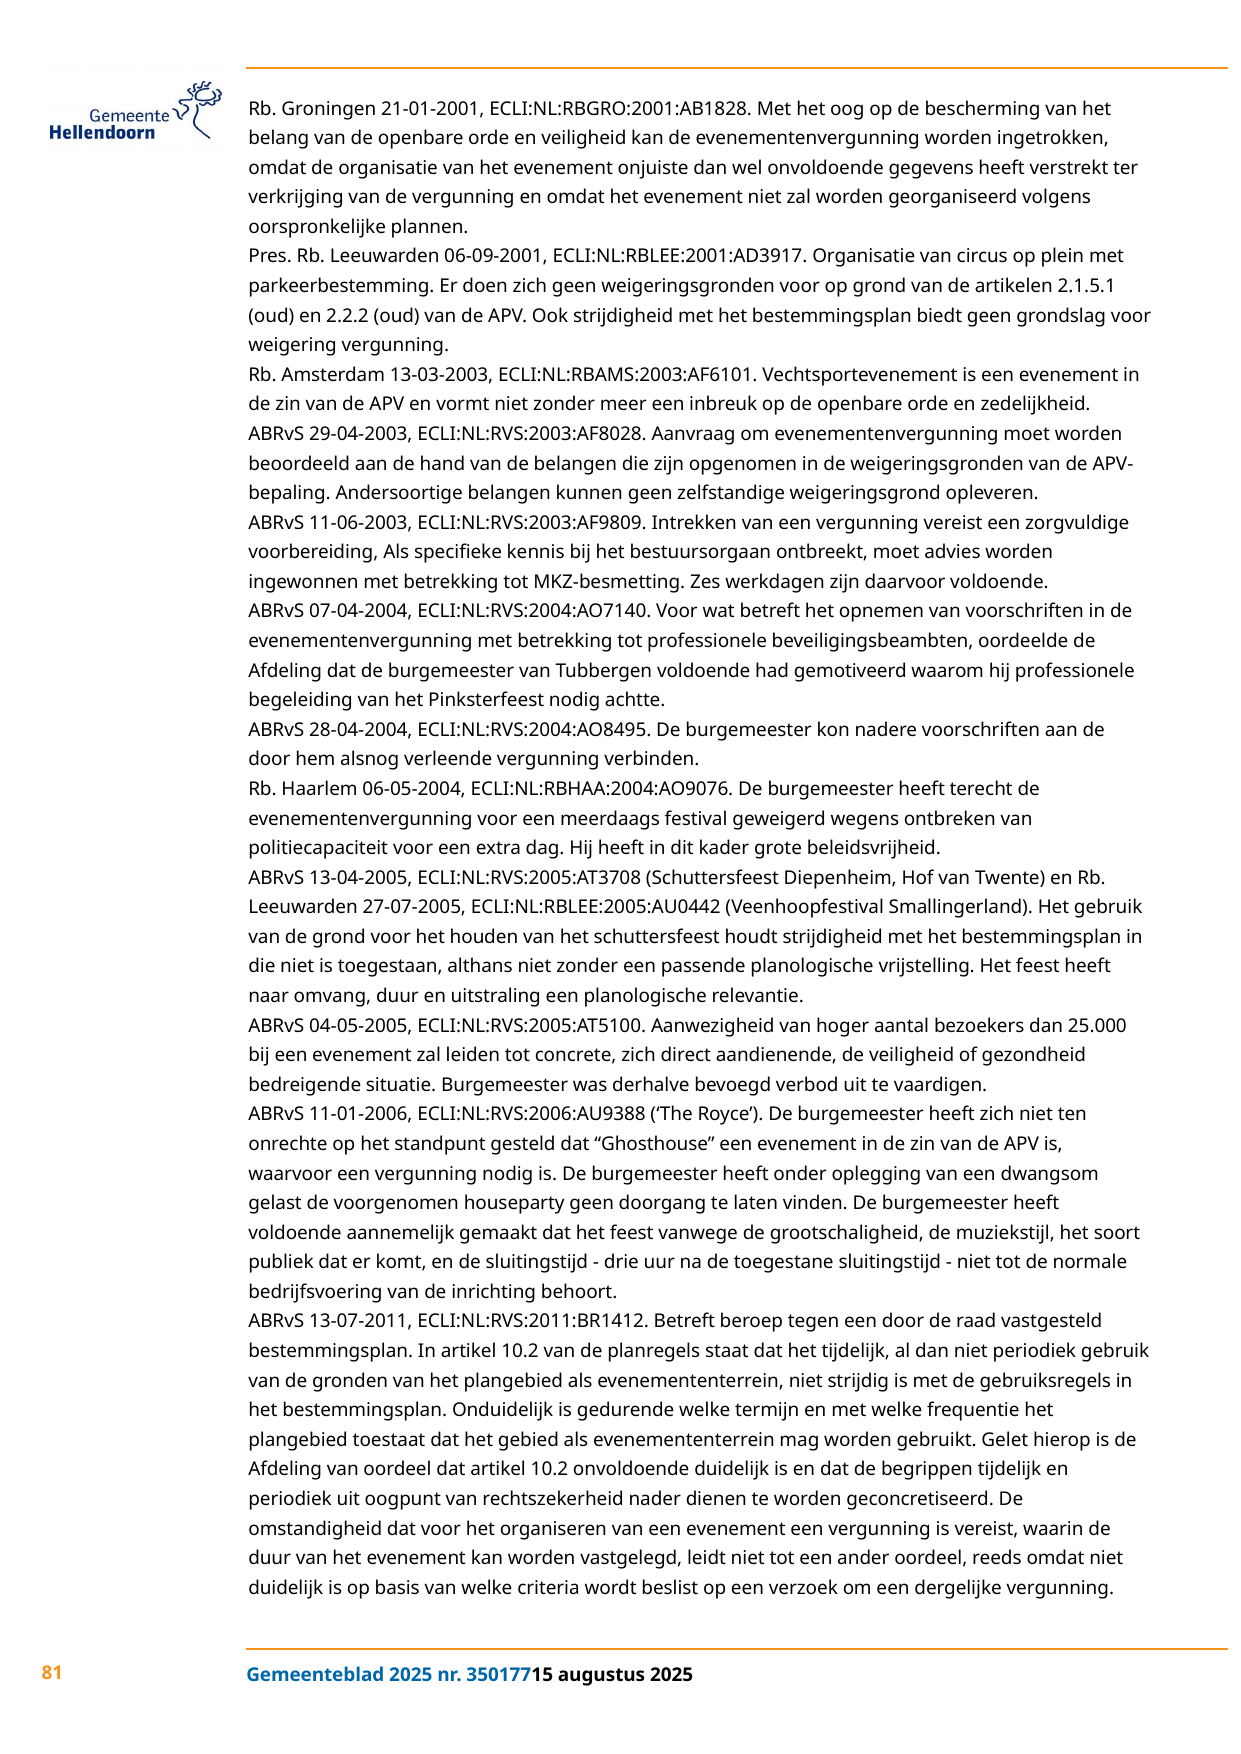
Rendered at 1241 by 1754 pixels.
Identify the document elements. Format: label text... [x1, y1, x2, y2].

picture [41, 47, 231, 172]
text Pres. Rb. Leeuwarden 06-09-2001, ECLI:NL:RBLEE:2001:AD3917. Organisatie van circus op plein met parkeerbestemming. Er doen zich geen weigeringsgronden voor op grond van de artikelen 2.1.5.1 (oud) en 2.2.2 (oud) van de APV. Ook strijdigheid met het bestemmingsplan biedt geen grondslag voor weigering vergunning. [248, 243, 1152, 357]
text Rb. Haarlem 06-05-2004, ECLI:NL:RBHAA:2004:AO9076. De burgemeester heeft terecht de evenementenvergunning voor een meerdaags festival geweigerd wegens ontbreken van politiecapaciteit voor een extra dag. Hij heeft in dit kader grote beleidsvrijheid. [248, 775, 1152, 860]
text ABRvS 29-04-2003, ECLI:NL:RVS:2003:AF8028. Aanvraag om evenementenvergunning moet worden beoordeeld aan de hand van de belangen die zijn opgenomen in de weigeringsgronden van de APV-bepaling. Andersoortige belangen kunnen geen zelfstandige weigeringsgrond opleveren. [248, 420, 1152, 505]
text Rb. Groningen 21-01-2001, ECLI:NL:RBGRO:2001:AB1828. Met het oog op de bescherming van het belang van de openbare orde en veiligheid kan de evenementenvergunning worden ingetrokken, omdat de organisatie van het evenement onjuiste dan wel onvoldoende gegevens heeft verstrekt ter verkrijging van de vergunning en omdat het evenement niet zal worden georganiseerd volgens oorspronkelijke plannen. [248, 95, 1152, 239]
text ABRvS 11-06-2003, ECLI:NL:RVS:2003:AF9809. Intrekken van een vergunning vereist een zorgvuldige voorbereiding, Als specifieke kennis bij het bestuursorgaan ontbreekt, moet advies worden ingewonnen met betrekking tot MKZ-besmetting. Zes werkdagen zijn daarvoor voldoende. [248, 509, 1152, 594]
text ABRvS 07-04-2004, ECLI:NL:RVS:2004:AO7140. Voor wat betreft het opnemen van voorschriften in de evenementenvergunning met betrekking tot professionele beveiligingsbeambten, oordeelde de Afdeling dat de burgemeester van Tubbergen voldoende had gemotiveerd waarom hij professionele begeleiding van het Pinksterfeest nodig achtte. [248, 598, 1152, 712]
text ABRvS 28-04-2004, ECLI:NL:RVS:2004:AO8495. De burgemeester kon nadere voorschriften aan de door hem alsnog verleende vergunning verbinden. [248, 716, 1152, 771]
text Rb. Amsterdam 13-03-2003, ECLI:NL:RBAMS:2003:AF6101. Vechtsportevenement is een evenement in de zin van de APV en vormt niet zonder meer een inbreuk op de openbare orde en zedelijkheid. [248, 361, 1152, 416]
text ABRvS 04-05-2005, ECLI:NL:RVS:2005:AT5100. Aanwezigheid van hoger aantal bezoekers dan 25.000 bij een evenement zal leiden tot concrete, zich direct aandienende, de veiligheid of gezondheid bedreigende situatie. Burgemeester was derhalve bevoegd verbod uit te vaardigen. [248, 1012, 1152, 1097]
text ABRvS 13‑07‑2011, ECLI:NL:RVS:2011:BR1412. Betreft beroep tegen een door de raad vastgesteld bestemmingsplan. In artikel 10.2 van de planregels staat dat het tijdelijk, al dan niet periodiek gebruik van de gronden van het plangebied als evenemententerrein, niet strijdig is met de gebruiksregels in het bestemmingsplan. Onduidelijk is gedurende welke termijn en met welke frequentie het plangebied toestaat dat het gebied als evenemententerrein mag worden gebruikt. Gelet hierop is de Afdeling van oordeel dat artikel 10.2 onvoldoende duidelijk is en dat de begrippen tijdelijk en periodiek uit oogpunt van rechtszekerheid nader dienen te worden geconcretiseerd. De omstandigheid dat voor het organiseren van een evenement een vergunning is vereist, waarin de duur van het evenement kan worden vastgelegd, leidt niet tot een ander oordeel, reeds omdat niet duidelijk is op basis van welke criteria wordt beslist op een verzoek om een dergelijke vergunning. [248, 1308, 1152, 1600]
text ABRvS 13-04-2005, ECLI:NL:RVS:2005:AT3708 (Schuttersfeest Diepenheim, Hof van Twente) en Rb. Leeuwarden 27-07-2005, ECLI:NL:RBLEE:2005:AU0442 (Veenhoopfestival Smallingerland). Het gebruik van de grond voor het houden van het schuttersfeest houdt strijdigheid met het bestemmingsplan in die niet is toegestaan, althans niet zonder een passende planologische vrijstelling. Het feest heeft naar omvang, duur en uitstraling een planologische relevantie. [248, 864, 1152, 1008]
text ABRvS 11-01-2006, ECLI:NL:RVS:2006:AU9388 (‘The Royce’). De burgemeester heeft zich niet ten onrechte op het standpunt gesteld dat “Ghosthouse” een evenement in de zin van de APV is, waarvoor een vergunning nodig is. De burgemeester heeft onder oplegging van een dwangsom gelast de voorgenomen houseparty geen doorgang te laten vinden. De burgemeester heeft voldoende aannemelijk gemaakt dat het feest vanwege de grootschaligheid, de muziekstijl, het soort publiek dat er komt, en de sluitingstijd - drie uur na de toegestane sluitingstijd - niet tot de normale bedrijfsvoering van de inrichting behoort. [248, 1101, 1152, 1304]
